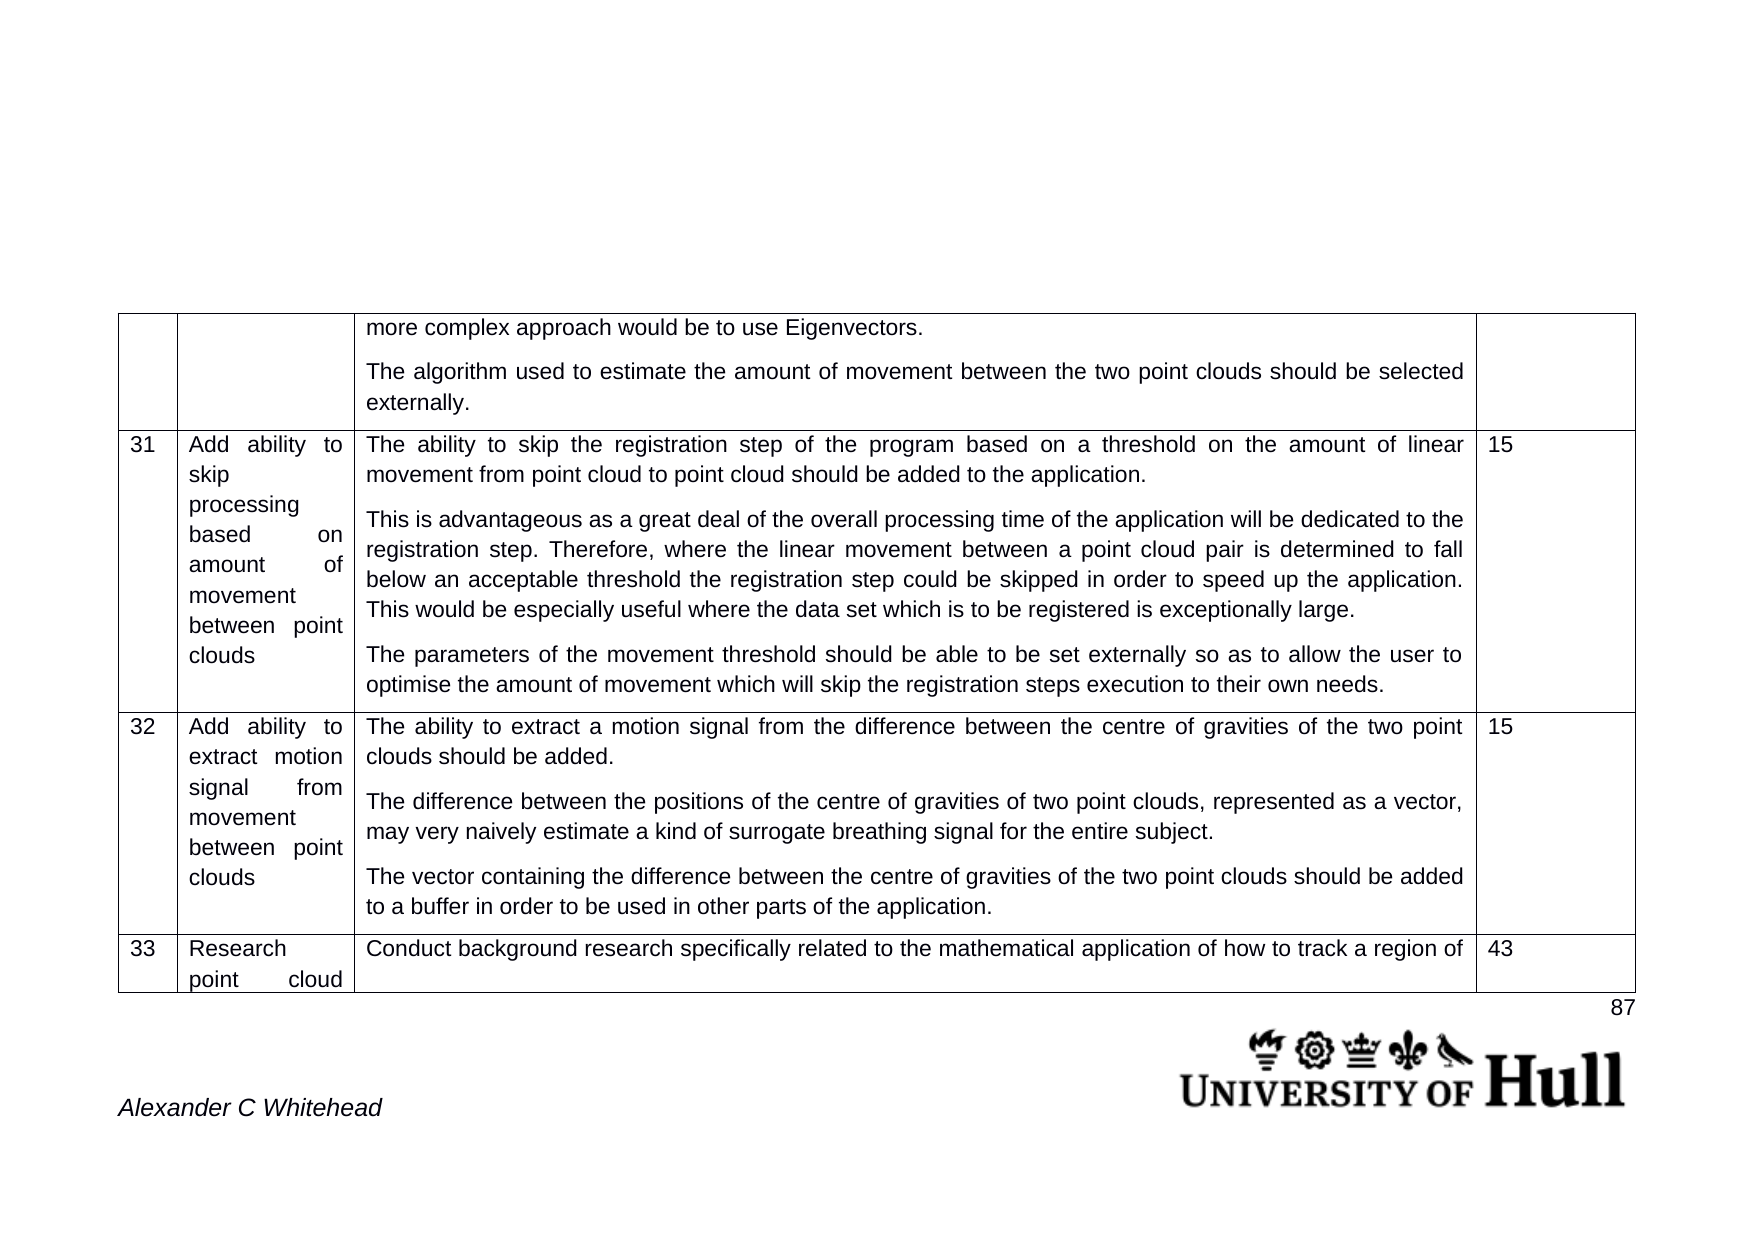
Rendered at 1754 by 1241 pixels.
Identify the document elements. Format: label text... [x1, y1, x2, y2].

table_cell 15 [1477, 431, 1635, 712]
picture [1173, 1020, 1634, 1117]
table_cell [119, 314, 177, 429]
table_cell 43 [1477, 935, 1635, 992]
table_cell Research point cloud [178, 935, 354, 992]
table_cell The ability to skip the registration step of the program based on a threshold on the amount of linear movement from point cloud to point cloud should be added to the application. This is advantageous as a great deal of the overall processing time of the application will be dedicated to the registration step. Therefore, where the linear movement between a point cloud pair is determined to fall below an acceptable threshold the registration step could be skipped in order to speed up the application. This would be especially useful where the data set which is to be registered is exceptionally large. The parameters of the movement threshold should be able to be set externally so as to allow the user to optimise the amount of movement which will skip the registration steps execution to their own needs. [355, 431, 1476, 712]
table_cell 31 [119, 431, 177, 712]
table_cell The ability to extract a motion signal from the difference between the centre of gravities of the two point clouds should be added. The difference between the positions of the centre of gravities of two point clouds, represented as a vector, may very naively estimate a kind of surrogate breathing signal for the entire subject. The vector containing the difference between the centre of gravities of the two point clouds should be added to a buffer in order to be used in other parts of the application. [355, 713, 1476, 934]
table_cell 32 [119, 713, 177, 934]
table_cell Conduct background research specifically related to the mathematical application of how to track a region of [355, 935, 1476, 992]
table_cell 15 [1477, 713, 1635, 934]
table_cell [178, 314, 354, 429]
table_cell [1477, 314, 1635, 429]
table_cell 33 [119, 935, 177, 992]
table_cell Add ability to extract motion signal from movement between point clouds [178, 713, 354, 934]
table_cell more complex approach would be to use Eigenvectors. The algorithm used to estimate the amount of movement between the two point clouds should be selected externally. [355, 314, 1476, 429]
table_cell Add ability to skip processing based on amount of movement between point clouds [178, 431, 354, 712]
